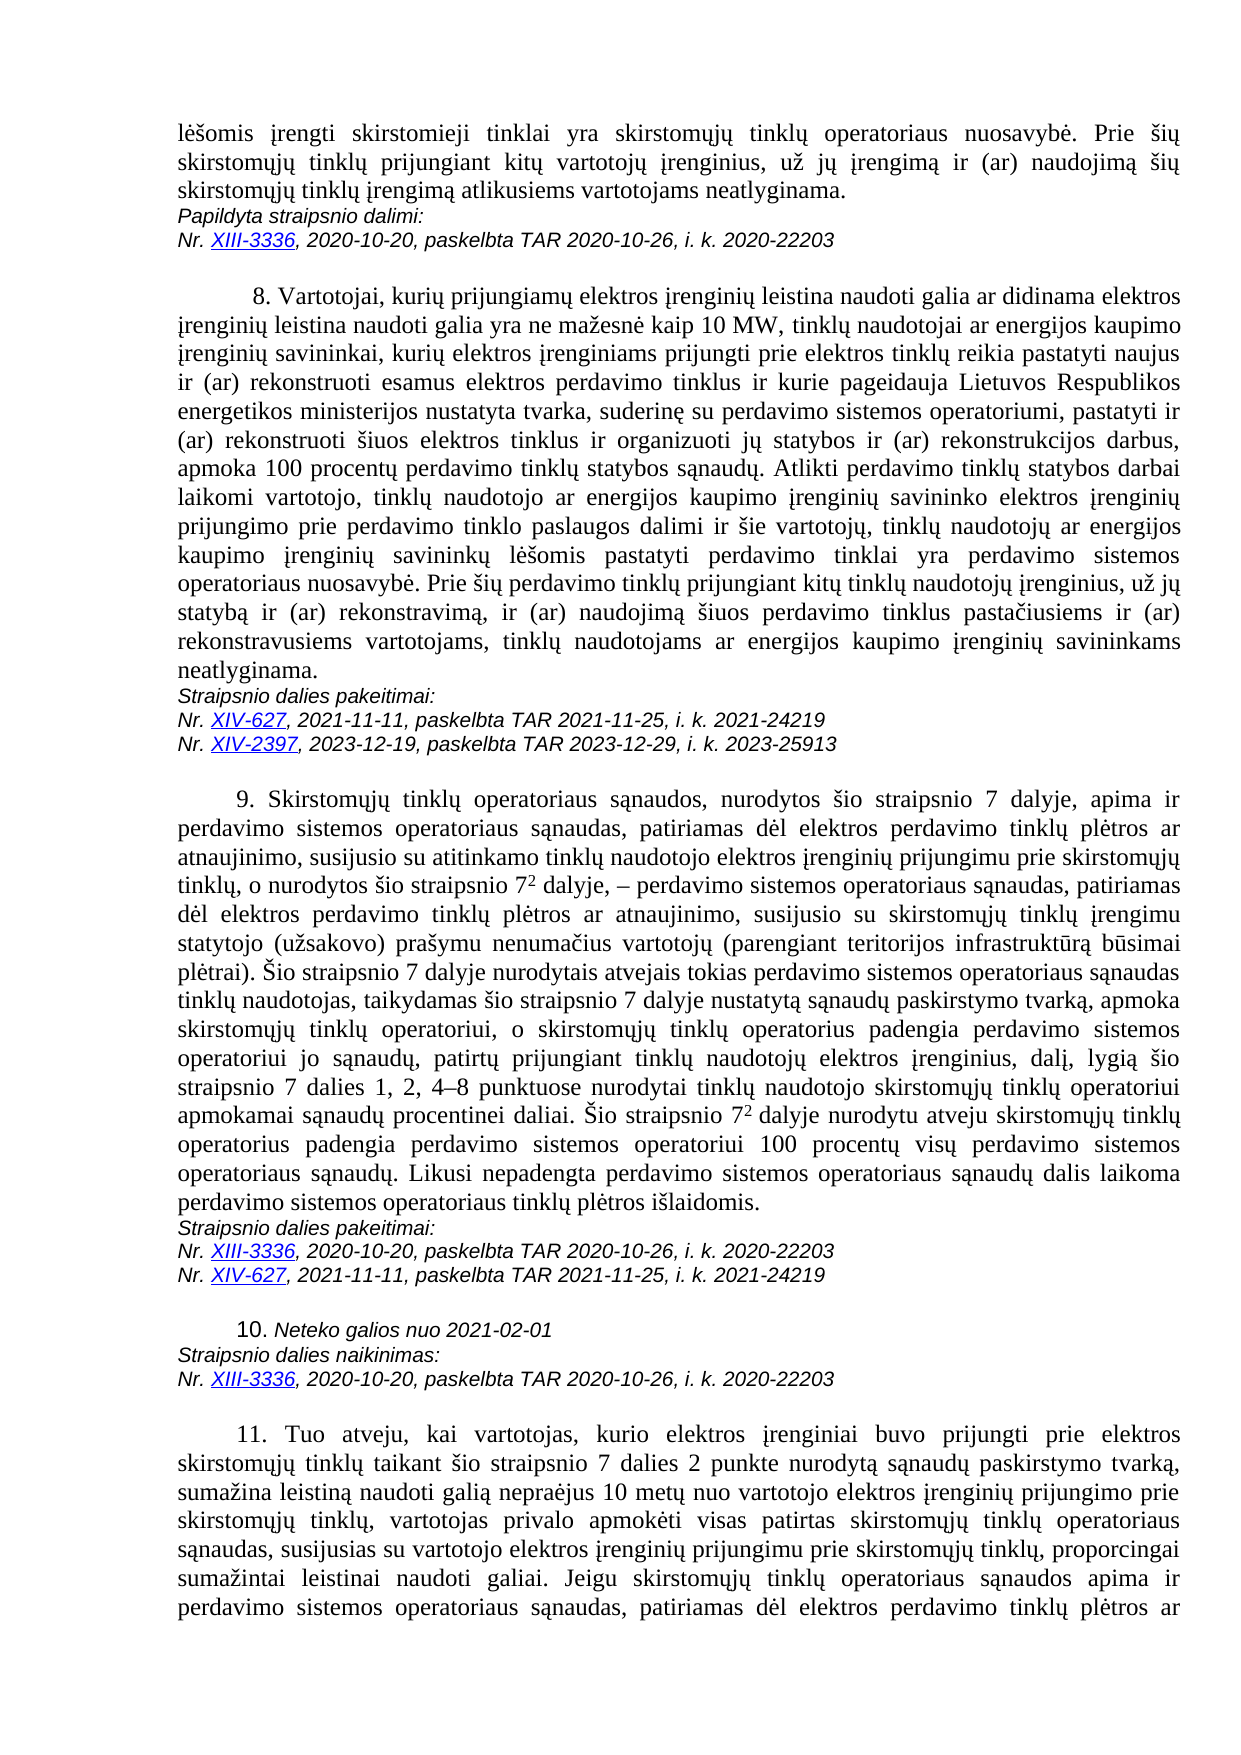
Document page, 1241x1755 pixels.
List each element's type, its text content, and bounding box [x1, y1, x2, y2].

text Nr. XIII-3336, 2020-10-20, paskelbta TAR 2020-10-26, i. k. 2020-22203 [177, 1239, 1181, 1263]
text Nr. XIV-627, 2021-11-11, paskelbta TAR 2021-11-25, i. k. 2021-24219 [177, 1263, 1181, 1287]
text Straipsnio dalies naikinimas: [177, 1342, 1181, 1366]
text lėšomis įrengti skirstomieji tinklai yra skirstomųjų tinklų operatoriaus nuosavybė. Prie šių skirstomųjų tinklų prijungiant kitų vartotojų įrenginius, už jų įrengimą ir (ar) naudojimą šių skirstomųjų tinklų įrengimą atlikusiems vartotojams neatlyginama. [177, 118, 1181, 204]
text Nr. XIII-3336, 2020-10-20, paskelbta TAR 2020-10-26, i. k. 2020-22203 [177, 228, 1181, 252]
text Nr. XIV-627, 2021-11-11, paskelbta TAR 2021-11-25, i. k. 2021-24219 [177, 707, 1181, 731]
text Papildyta straipsnio dalimi: [177, 204, 1181, 228]
text Nr. XIII-3336, 2020-10-20, paskelbta TAR 2020-10-26, i. k. 2020-22203 [177, 1366, 1181, 1390]
text 11. Tuo atveju, kai vartotojas, kurio elektros įrenginiai buvo prijungti prie elektros skirstomųjų tinklų taikant šio straipsnio 7 dalies 2 punkte nurodytą sąnaudų paskirstymo tvarką, sumažina leistiną naudoti galią nepraėjus 10 metų nuo vartotojo elektros įrenginių prijungimo prie skirstomųjų tinklų, vartotojas privalo apmokėti visas patirtas skirstomųjų tinklų operatoriaus sąnaudas, susijusias su vartotojo elektros įrenginių prijungimu prie skirstomųjų tinklų, proporcingai sumažintai leistinai naudoti galiai. Jeigu skirstomųjų tinklų operatoriaus sąnaudos apima ir perdavimo sistemos operatoriaus sąnaudas, patiriamas dėl elektros perdavimo tinklų plėtros ar [177, 1419, 1181, 1620]
text Nr. XIV-2397, 2023-12-19, paskelbta TAR 2023-12-29, i. k. 2023-25913 [177, 731, 1181, 755]
text 10. Neteko galios nuo 2021-02-01 [177, 1316, 1181, 1342]
text 9. Skirstomųjų tinklų operatoriaus sąnaudos, nurodytos šio straipsnio 7 dalyje, apima ir perdavimo sistemos operatoriaus sąnaudas, patiriamas dėl elektros perdavimo tinklų plėtros ar atnaujinimo, susijusio su atitinkamo tinklų naudotojo elektros įrenginių prijungimu prie skirstomųjų tinklų, o nurodytos šio straipsnio 72 dalyje, – perdavimo sistemos operatoriaus sąnaudas, patiriamas dėl elektros perdavimo tinklų plėtros ar atnaujinimo, susijusio su skirstomųjų tinklų įrengimu statytojo (užsakovo) prašymu nenumačius vartotojų (parengiant teritorijos infrastruktūrą būsimai plėtrai). Šio straipsnio 7 dalyje nurodytais atvejais tokias perdavimo sistemos operatoriaus sąnaudas tinklų naudotojas, taikydamas šio straipsnio 7 dalyje nustatytą sąnaudų paskirstymo tvarką, apmoka skirstomųjų tinklų operatoriui, o skirstomųjų tinklų operatorius padengia perdavimo sistemos operatoriui jo sąnaudų, patirtų prijungiant tinklų naudotojų elektros įrenginius, dalį, lygią šio straipsnio 7 dalies 1, 2, 4–8 punktuose nurodytai tinklų naudotojo skirstomųjų tinklų operatoriui apmokamai sąnaudų procentinei daliai. Šio straipsnio 72 dalyje nurodytu atveju skirstomųjų tinklų operatorius padengia perdavimo sistemos operatoriui 100 procentų visų perdavimo sistemos operatoriaus sąnaudų. Likusi nepadengta perdavimo sistemos operatoriaus sąnaudų dalis laikoma perdavimo sistemos operatoriaus tinklų plėtros išlaidomis. [177, 784, 1181, 1215]
text Straipsnio dalies pakeitimai: [177, 683, 1181, 707]
text 8. Vartotojai, kurių prijungiamų elektros įrenginių leistina naudoti galia ar didinama elektros įrenginių leistina naudoti galia yra ne mažesnė kaip 10 MW, tinklų naudotojai ar energijos kaupimo įrenginių savininkai, kurių elektros įrenginiams prijungti prie elektros tinklų reikia pastatyti naujus ir (ar) rekonstruoti esamus elektros perdavimo tinklus ir kurie pageidauja Lietuvos Respublikos energetikos ministerijos nustatyta tvarka, suderinę su perdavimo sistemos operatoriumi, pastatyti ir (ar) rekonstruoti šiuos elektros tinklus ir organizuoti jų statybos ir (ar) rekonstrukcijos darbus, apmoka 100 procentų perdavimo tinklų statybos sąnaudų. Atlikti perdavimo tinklų statybos darbai laikomi vartotojo, tinklų naudotojo ar energijos kaupimo įrenginių savininko elektros įrenginių prijungimo prie perdavimo tinklo paslaugos dalimi ir šie vartotojų, tinklų naudotojų ar energijos kaupimo įrenginių savininkų lėšomis pastatyti perdavimo tinklai yra perdavimo sistemos operatoriaus nuosavybė. Prie šių perdavimo tinklų prijungiant kitų tinklų naudotojų įrenginius, už jų statybą ir (ar) rekonstravimą, ir (ar) naudojimą šiuos perdavimo tinklus pastačiusiems ir (ar) rekonstravusiems vartotojams, tinklų naudotojams ar energijos kaupimo įrenginių savininkams neatlyginama. [177, 281, 1181, 683]
text Straipsnio dalies pakeitimai: [177, 1215, 1181, 1239]
